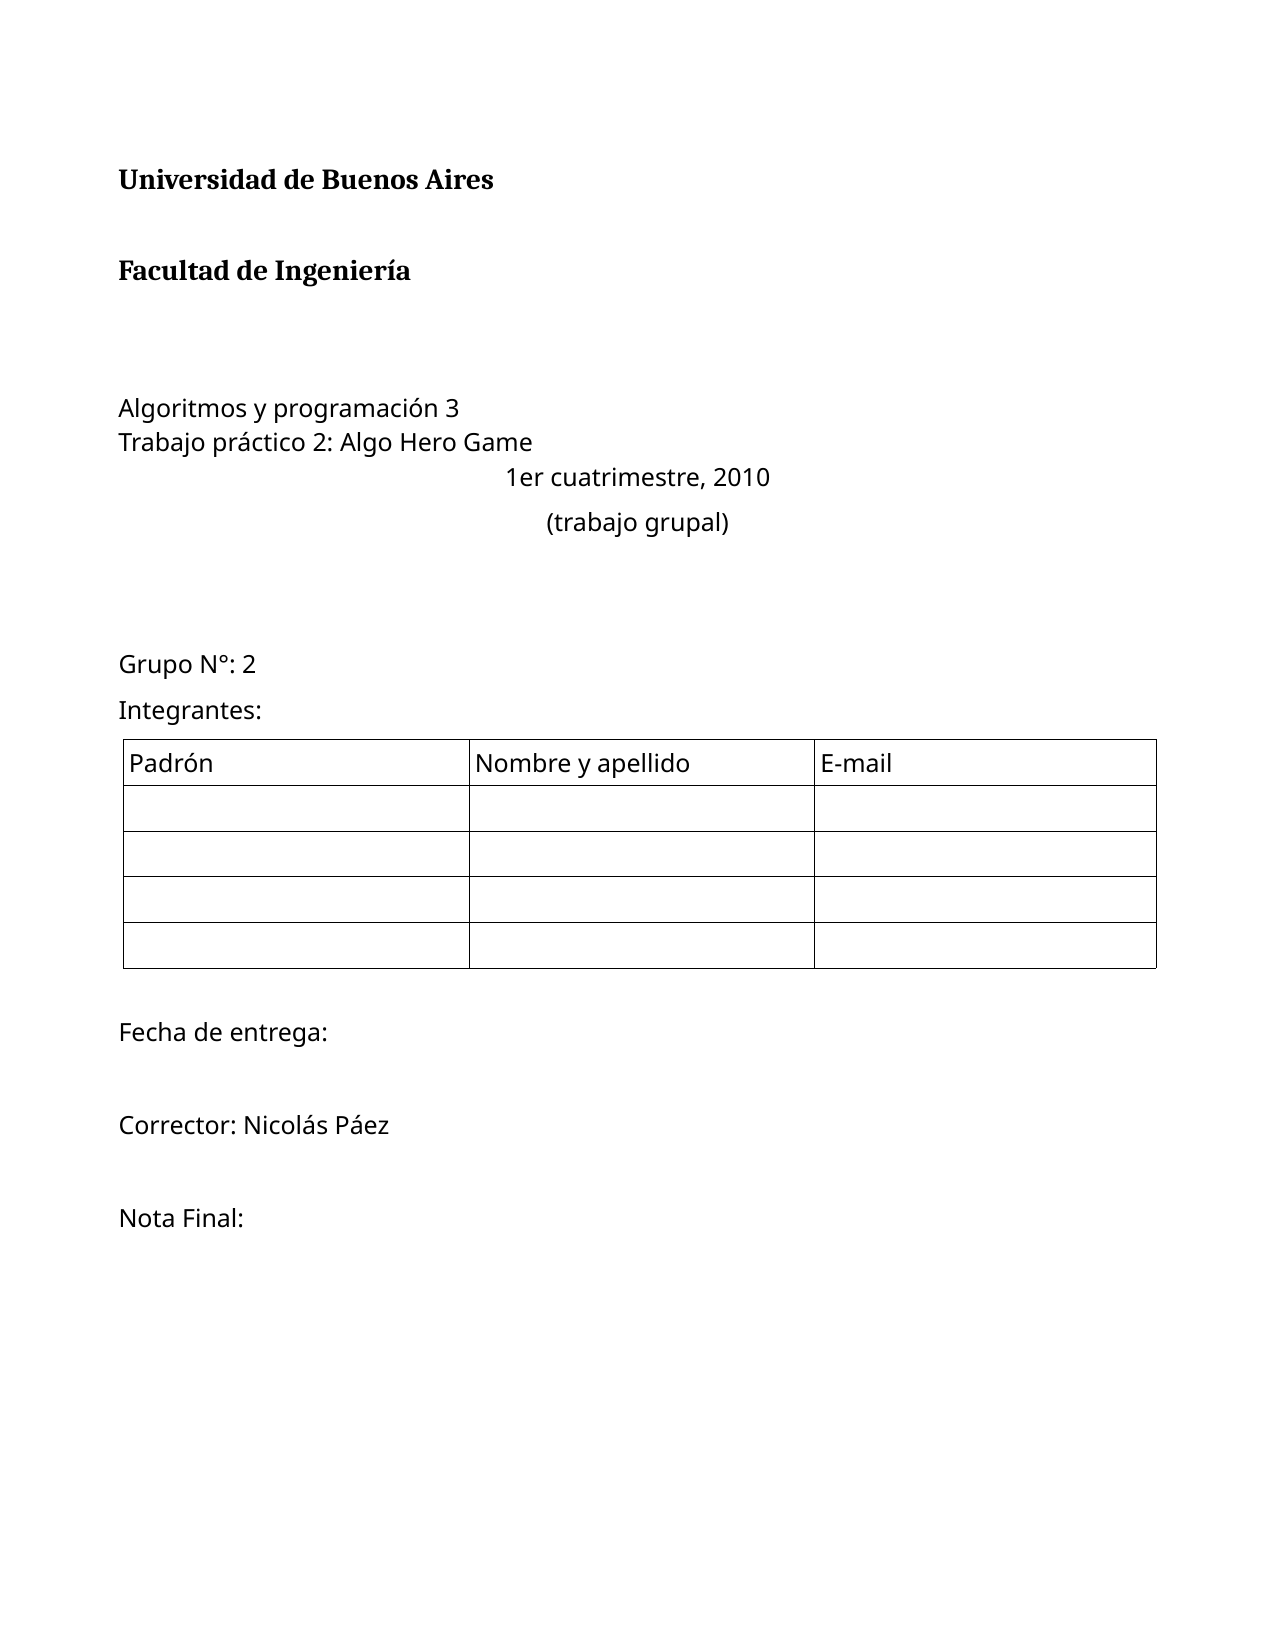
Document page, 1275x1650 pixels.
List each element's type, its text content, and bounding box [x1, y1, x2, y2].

table_cell [470, 832, 814, 876]
table_header E-mail [815, 740, 1156, 785]
table_cell [470, 877, 814, 922]
text Facultad de Ingeniería [118, 254, 1157, 288]
text Corrector: Nicolás Páez [118, 1107, 1156, 1141]
text 1er cuatrimestre, 2010 [118, 459, 1157, 493]
table_header Nombre y apellido [470, 740, 814, 785]
text Integrantes: [118, 693, 1156, 727]
table_cell [124, 832, 469, 876]
text Algoritmos y programación 3 [118, 391, 1157, 425]
text Universidad de Buenos Aires [118, 163, 1157, 197]
table_cell [815, 786, 1156, 831]
table_cell [124, 786, 469, 831]
table_cell [815, 832, 1156, 876]
table_cell [124, 923, 469, 967]
table_cell [470, 786, 814, 831]
text Grupo N°: 2 [118, 646, 1156, 680]
table_cell [815, 923, 1156, 967]
text Fecha de entrega: [118, 1014, 1156, 1048]
text Nota Final: [118, 1200, 1156, 1234]
table_cell [124, 877, 469, 922]
text (trabajo grupal) [118, 505, 1157, 539]
table_cell [470, 923, 814, 967]
text Trabajo práctico 2: Algo Hero Game [118, 425, 1157, 459]
table_header Padrón [124, 740, 469, 785]
table_cell [815, 877, 1156, 922]
